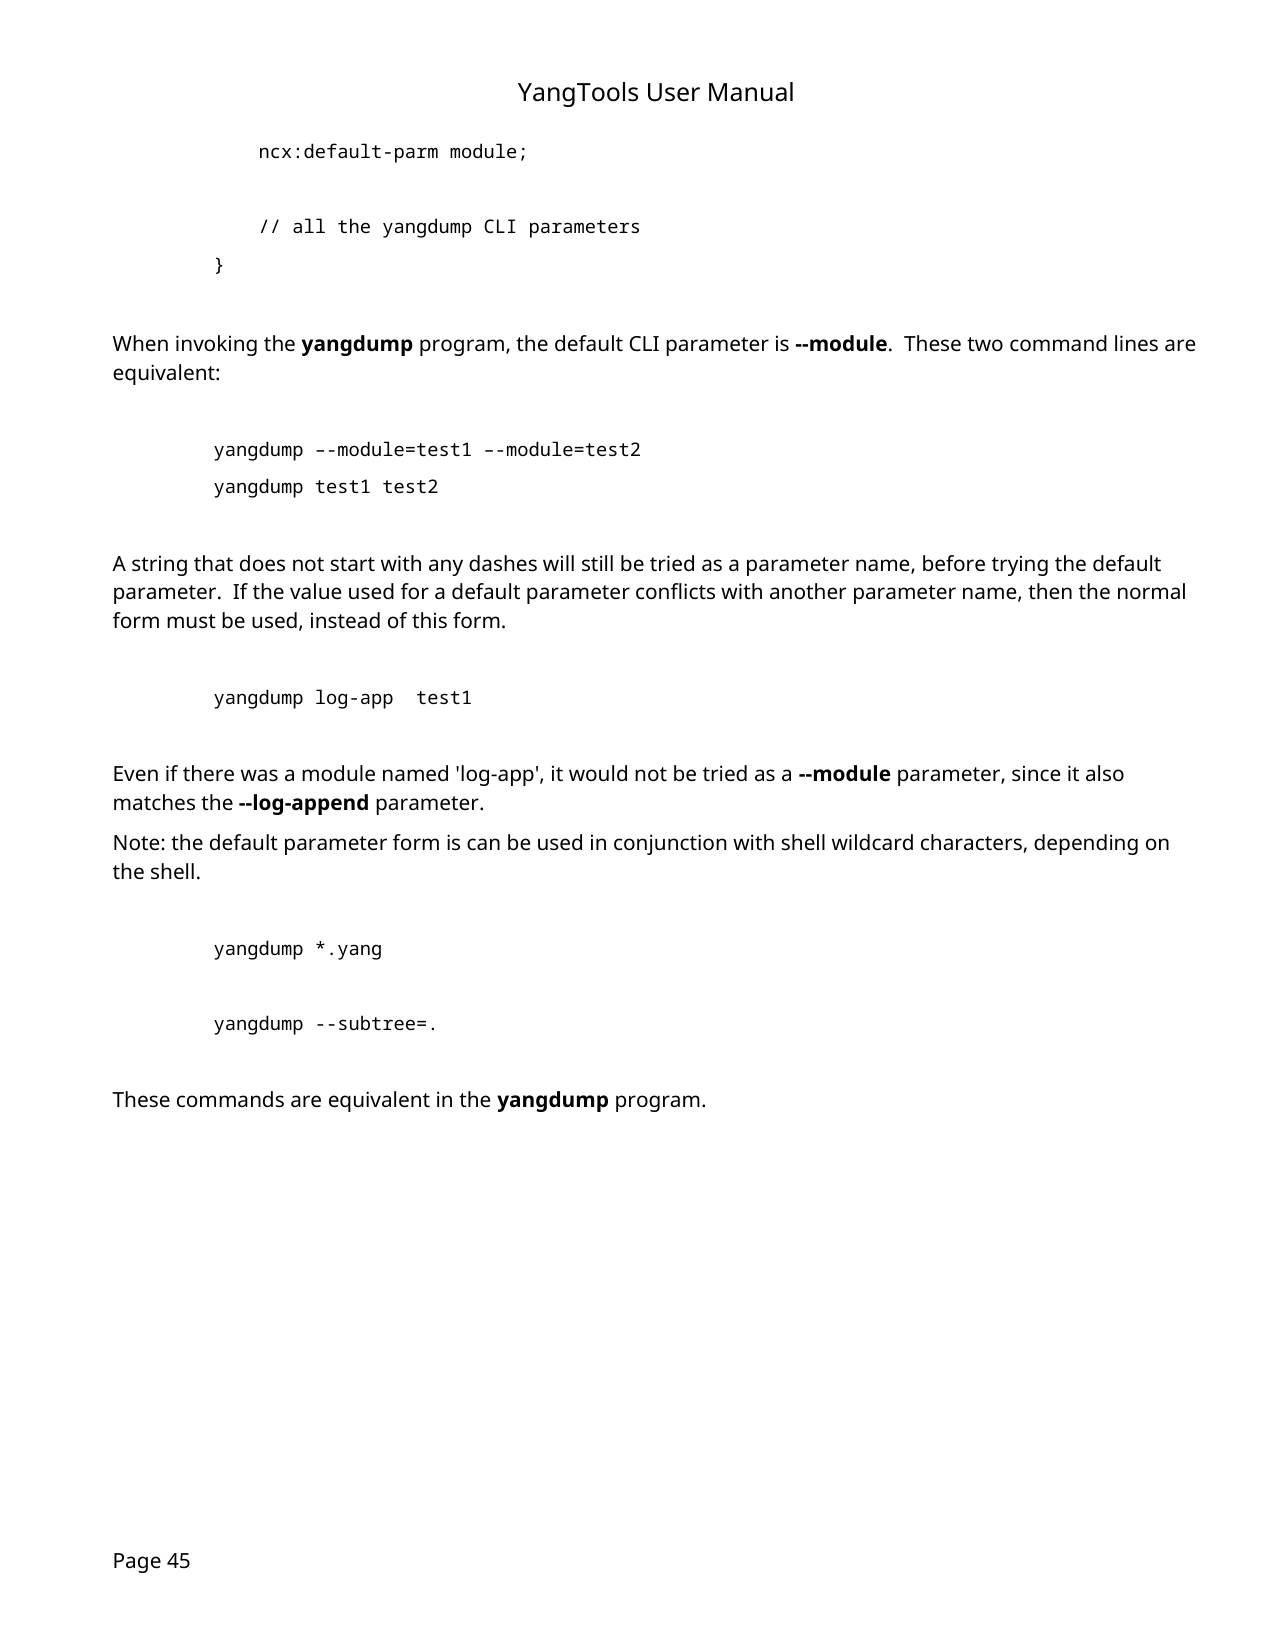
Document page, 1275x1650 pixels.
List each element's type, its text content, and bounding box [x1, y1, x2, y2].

text yangdump test1 test2 [139, 474, 1200, 499]
text yangdump –-module=test1 –-module=test2 [139, 436, 1200, 462]
text A string that does not start with any dashes will still be tried as a parameter name, before trying the default parameter. If the value used for a default parameter conflicts with another parameter name, then the normal form must be used, instead of this form. [112, 549, 1200, 634]
text // all the yangdump CLI parameters [139, 213, 1200, 239]
text yangdump *.yang [139, 935, 1200, 961]
text ncx:default-parm module; [139, 138, 1200, 164]
text yangdump log-app test1 [139, 684, 1200, 710]
text These commands are equivalent in the yangdump program. [112, 1085, 1200, 1114]
text yangdump --subtree=. [139, 1010, 1200, 1036]
text } [139, 251, 1200, 277]
text When invoking the yangdump program, the default CLI parameter is --module. These two command lines are equivalent: [112, 329, 1200, 386]
text Note: the default parameter form is can be used in conjunction with shell wildcard characters, depending on the shell. [112, 828, 1200, 885]
text Even if there was a module named 'log-app', it would not be tried as a --module parameter, since it also matches the --log-append parameter. [112, 759, 1200, 816]
